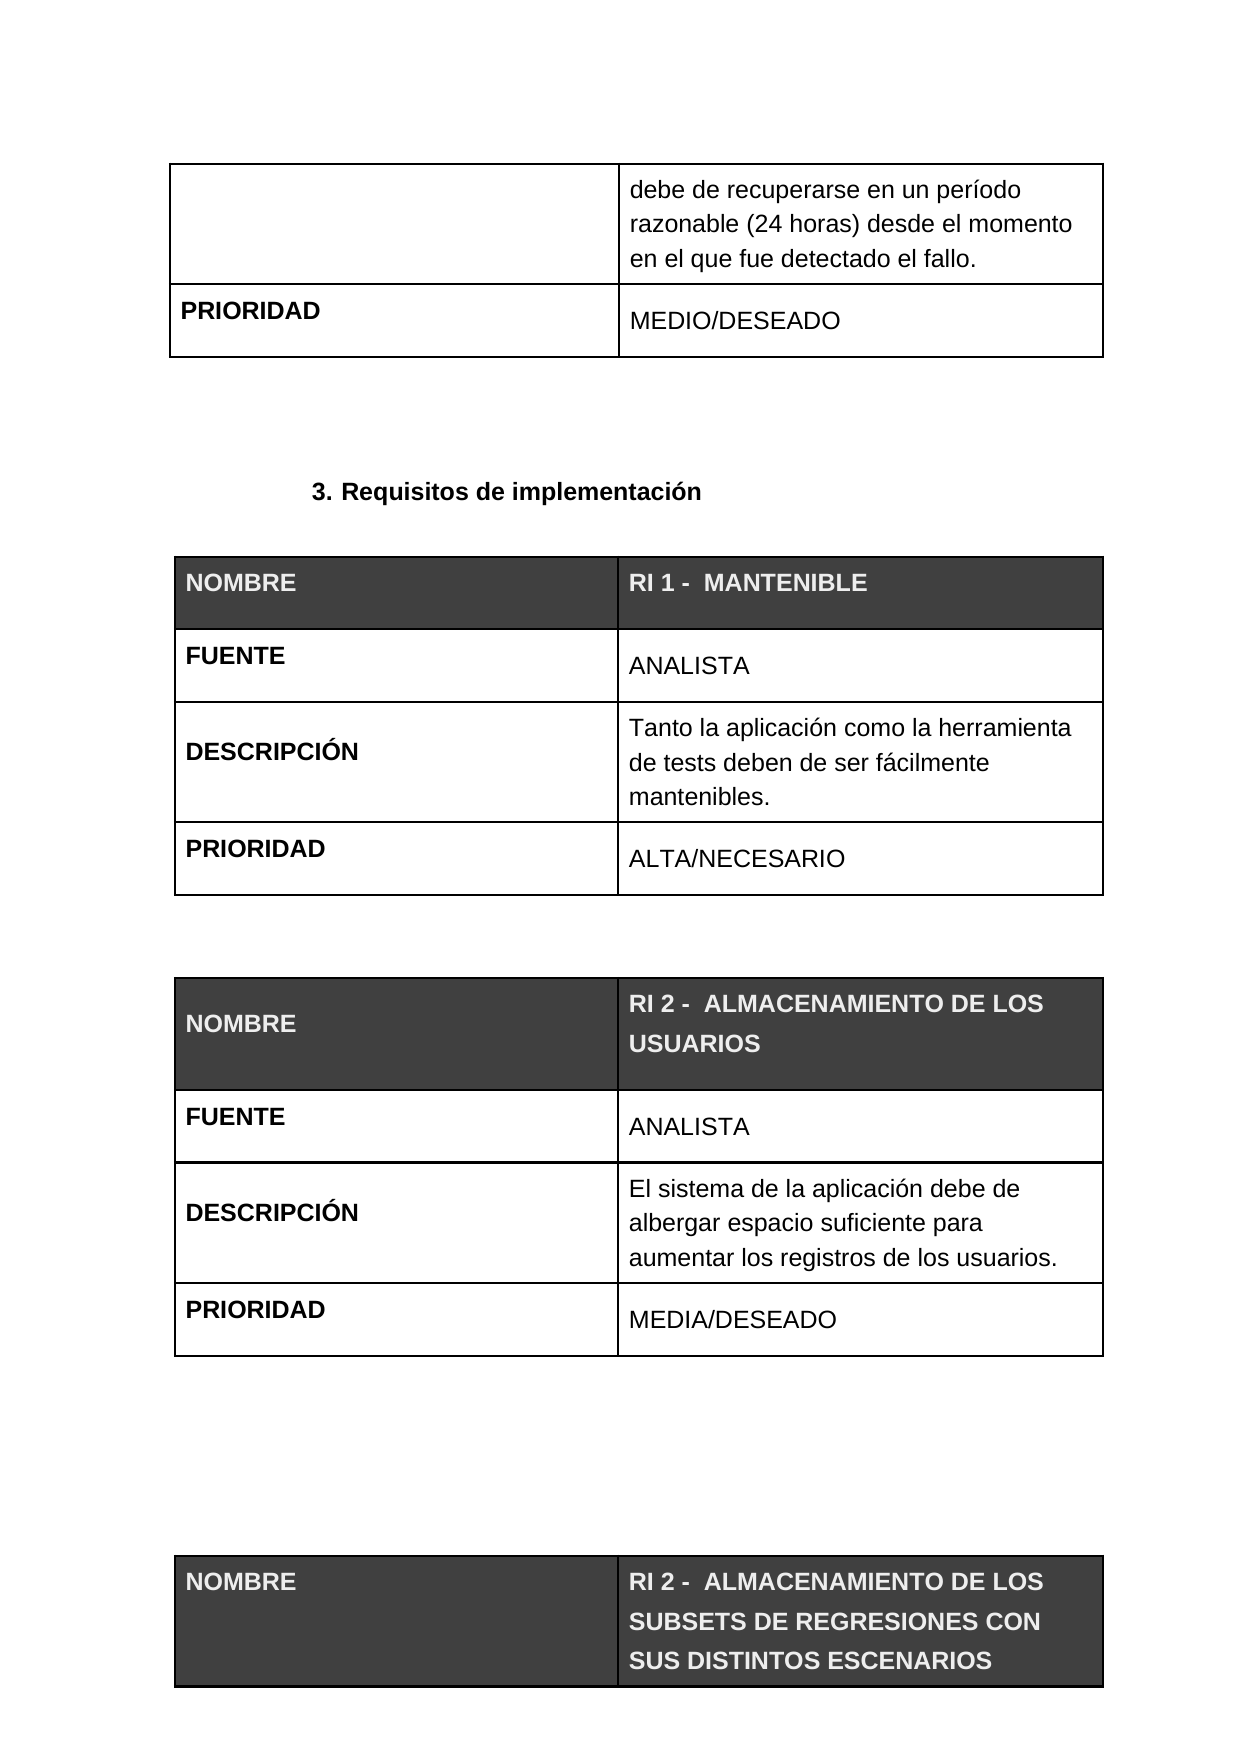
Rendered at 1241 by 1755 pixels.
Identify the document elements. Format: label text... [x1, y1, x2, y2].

table_header NOMBRE [176, 1557, 617, 1685]
table_header RI 1 - MANTENIBLE [619, 558, 1102, 628]
table_header RI 2 - ALMACENAMIENTO DE LOS USUARIOS [619, 979, 1102, 1089]
table_cell [171, 165, 618, 283]
table_header NOMBRE [176, 979, 617, 1089]
table_cell ALTA/NECESARIO [619, 823, 1102, 894]
table_header NOMBRE [176, 558, 617, 628]
table_cell Tanto la aplicación como la herramienta de tests deben de ser fácilmente mantenibles. [619, 703, 1102, 821]
table_cell DESCRIPCIÓN [176, 703, 617, 821]
table_cell MEDIO/DESEADO [620, 285, 1102, 356]
table_cell FUENTE [176, 1091, 617, 1161]
table_cell DESCRIPCIÓN [176, 1164, 617, 1282]
table_cell MEDIA/DESEADO [619, 1284, 1102, 1354]
table_cell FUENTE [176, 630, 617, 701]
table_header RI 2 - ALMACENAMIENTO DE LOS SUBSETS DE REGRESIONES CON SUS DISTINTOS ESCENARIOS [619, 1557, 1102, 1685]
list Requisitos de implementación [312, 476, 1065, 505]
table_cell debe de recuperarse en un período razonable (24 horas) desde el momento en el que fue detectado el fallo. [620, 165, 1102, 283]
table_cell PRIORIDAD [176, 1284, 617, 1354]
table_cell PRIORIDAD [171, 285, 618, 356]
table_cell PRIORIDAD [176, 823, 617, 894]
table_cell El sistema de la aplicación debe de albergar espacio suficiente para aumentar los registros de los usuarios. [619, 1164, 1102, 1282]
table_cell ANALISTA [619, 630, 1102, 701]
table_cell ANALISTA [619, 1091, 1102, 1161]
